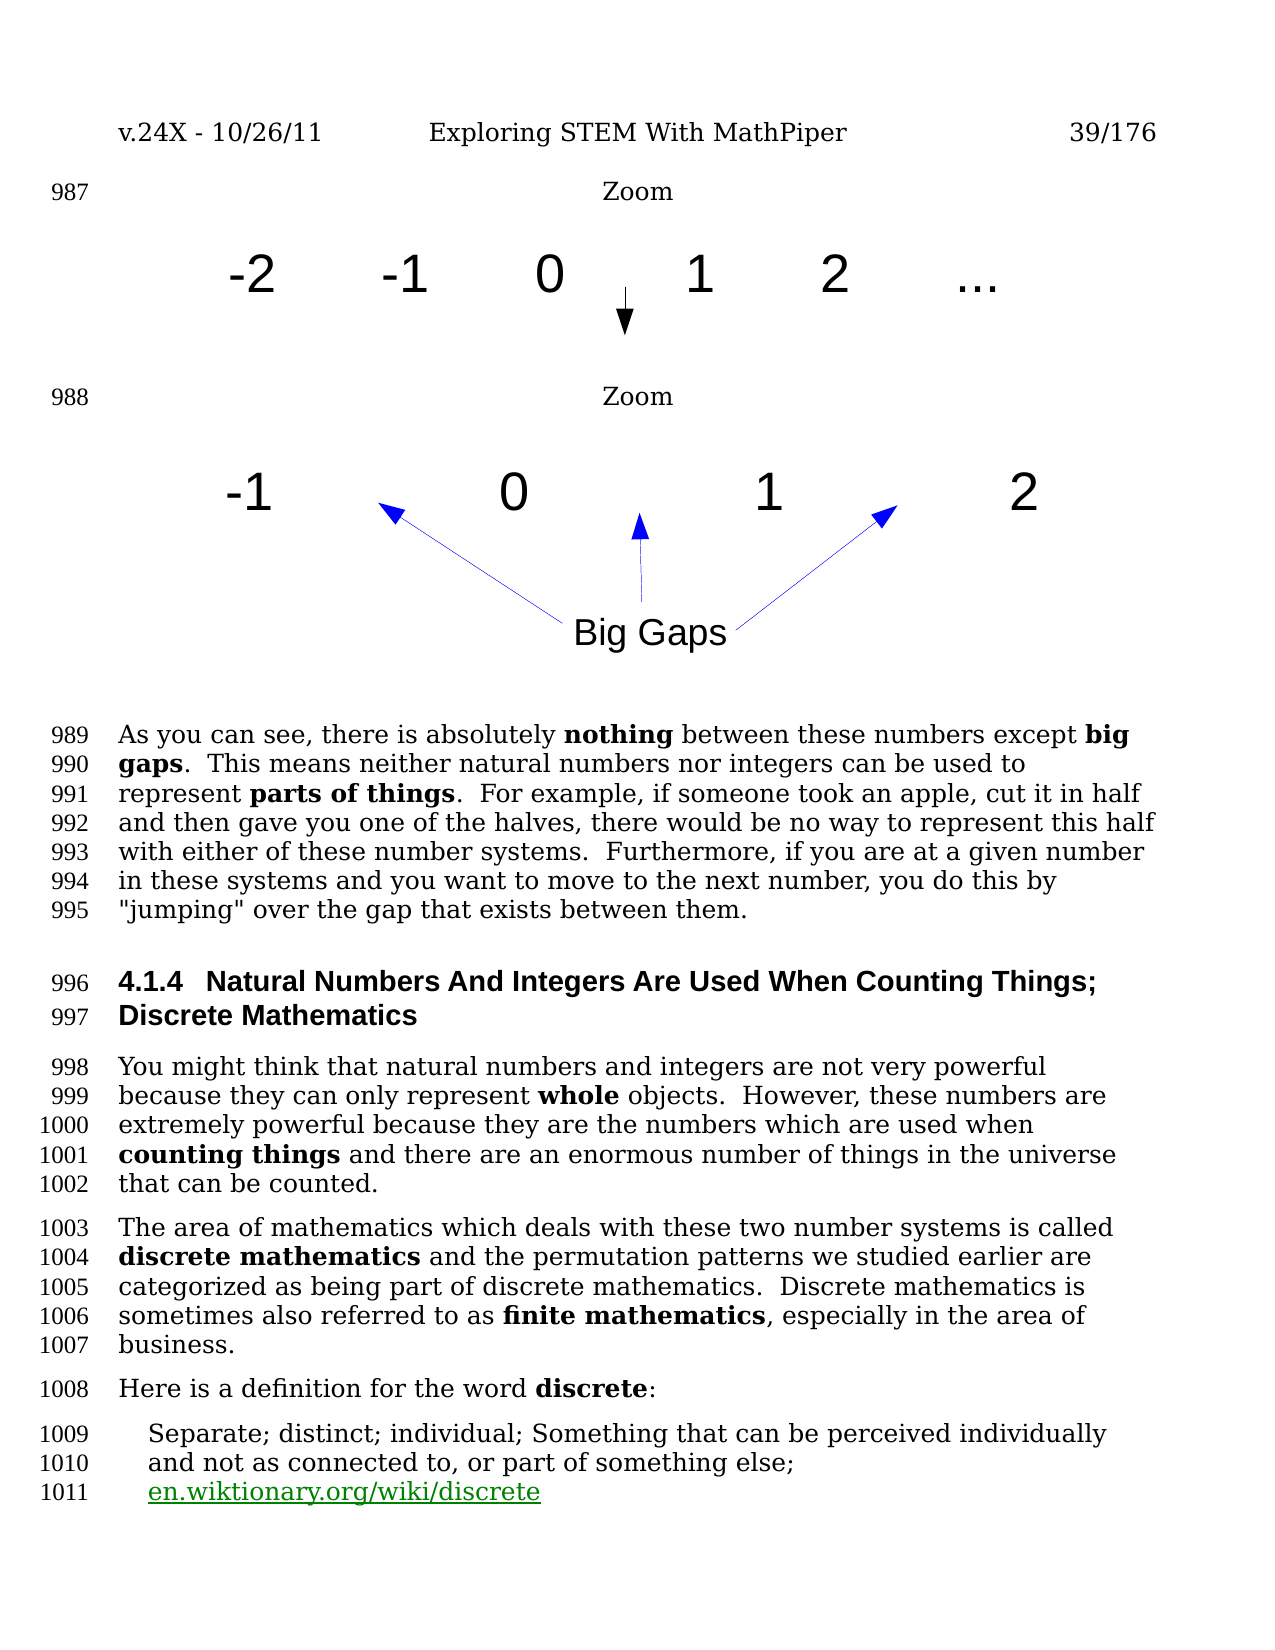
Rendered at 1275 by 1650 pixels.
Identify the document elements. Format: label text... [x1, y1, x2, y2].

text Zoom [118, 382, 1157, 411]
text The area of mathematics which deals with these two number systems is called discrete mathematics and the permutation patterns we studied earlier are categorized as being part of discrete mathematics. Discrete mathematics is sometimes also referred to as finite mathematics, especially in the area of business. [118, 1213, 1157, 1359]
text You might think that natural numbers and integers are not very powerful because they can only represent whole objects. However, these numbers are extremely powerful because they are the numbers which are used when counting things and there are an enormous number of things in the universe that can be counted. [118, 1052, 1157, 1198]
text As you can see, there is absolutely nothing between these numbers except big gaps. This means neither natural numbers nor integers can be used to represent parts of things. For example, if someone took an apple, cut it in half and then gave you one of the halves, there would be no way to represent this half with either of these number systems. Furthermore, if you are at a given number in these systems and you want to move to the next number, you do this by "jumping" over the gap that exists between them. [118, 720, 1157, 925]
text Here is a definition for the word discrete: [118, 1374, 1157, 1404]
text Separate; distinct; individual; Something that can be perceived individually and not as connected to, or part of something else; en.wiktionary.org/wiki/discrete [148, 1419, 1157, 1506]
subtitle Natural Numbers And Integers Are Used When Counting Things; Discrete Mathematics [118, 964, 1157, 1031]
text Zoom [118, 177, 1157, 206]
